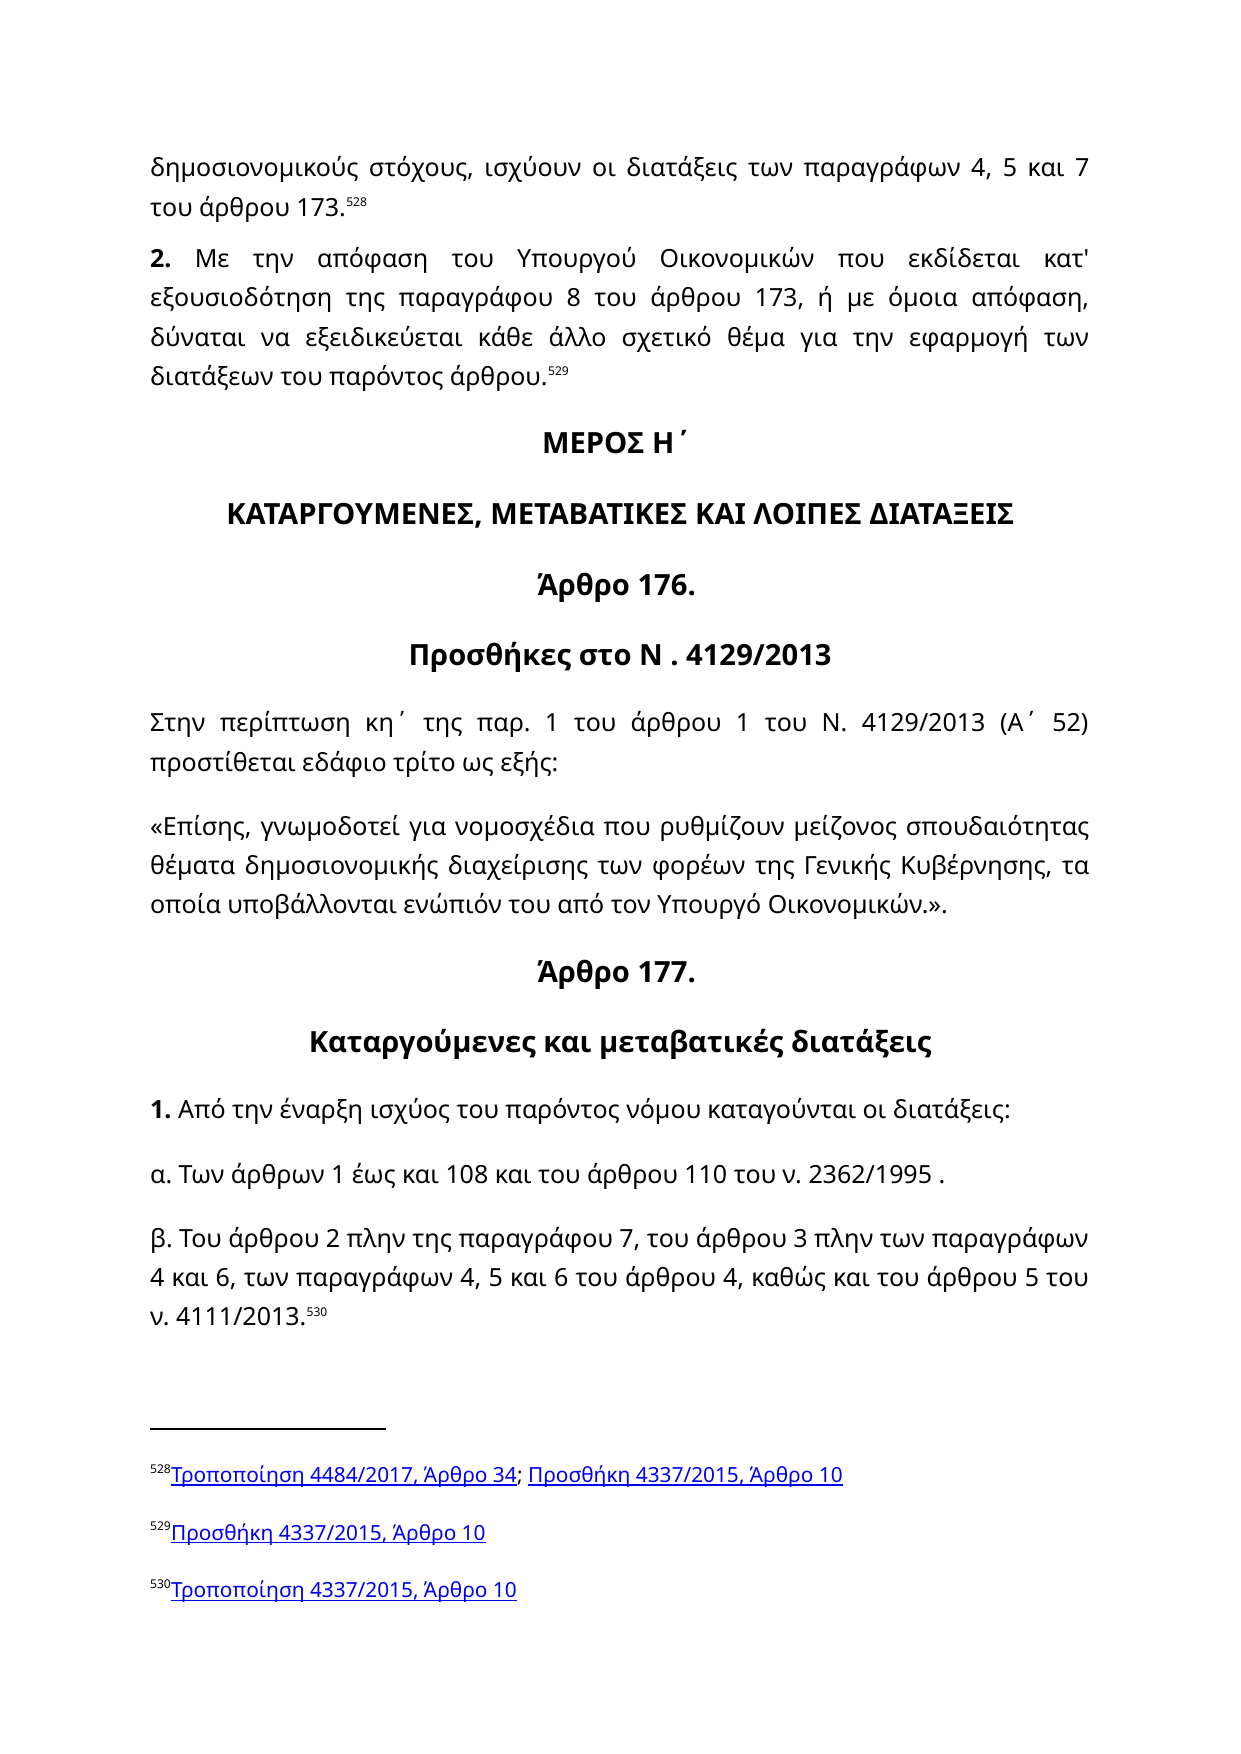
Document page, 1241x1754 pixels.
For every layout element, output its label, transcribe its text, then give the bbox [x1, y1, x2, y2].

text δηµοσιονοµικούς στόχους, ισχύουν οι διατάξεις των παραγράφων 4, 5 και 7 του άρθρου 173. [150, 150, 1090, 223]
subtitle ΚΑΤΑΡΓΟΥΜΕΝΕΣ, ΜΕΤΑΒΑΤΙΚΕΣ ΚΑΙ ΛΟΙΠΕΣ ΔΙΑΤΑΞΕΙΣ [150, 493, 1090, 533]
text Τροποποίηση 4484/2017, Άρθρο 34; Προσθήκη 4337/2015, Άρθρο 10 [150, 1460, 1090, 1489]
subtitle Άρθρο 176. [150, 564, 1090, 603]
text Προσθήκη 4337/2015, Άρθρο 10 [150, 1518, 1090, 1546]
text 2. Με την απόφαση του Υπουργού Οικονομικών που εκδίδεται κατ' εξουσιοδότηση της παραγράφου 8 του άρθρου 173, ή με όμοια απόφαση, δύναται να εξειδικεύεται κάθε άλλο σχετικό θέμα για την εφαρμογή των διατάξεων του παρόντος άρθρου. [150, 241, 1090, 392]
text α. Των άρθρων 1 έως και 108 και του άρθρου 110 του ν. 2362/1995 . [150, 1156, 1090, 1190]
text «Επίσης, γνωμοδοτεί για νομοσχέδια που ρυθμίζουν μείζονος σπουδαιότητας θέματα δημοσιονομικής διαχείρισης των φορέων της Γενικής Κυβέρνησης, τα οποία υποβάλλονται ενώπιόν του από τον Υπουργό Οικονομικών.». [150, 808, 1090, 921]
subtitle Άρθρο 177. [150, 951, 1090, 991]
text 1. Από την έναρξη ισχύος του παρόντος νόμου καταγούνται οι διατάξεις: [150, 1092, 1090, 1126]
subtitle Καταργούμενες και μεταβατικές διατάξεις [150, 1021, 1090, 1061]
text Τροποποίηση 4337/2015, Άρθρο 10 [150, 1576, 1090, 1604]
text Στην περίπτωση κη΄ της παρ. 1 του άρθρου 1 του Ν. 4129/2013 (Α΄ 52) προστίθεται εδάφιο τρίτο ως εξής: [150, 705, 1090, 778]
subtitle Προσθήκες στο Ν . 4129/2013 [150, 634, 1090, 674]
text β. Του άρθρου 2 πλην της παραγράφου 7, του άρθρου 3 πλην των παραγράφων 4 και 6, των παραγράφων 4, 5 και 6 του άρθρου 4, καθώς και του άρθρου 5 του ν. 4111/2013. [150, 1220, 1090, 1333]
subtitle ΜΕΡΟΣ Η΄ [150, 422, 1090, 462]
